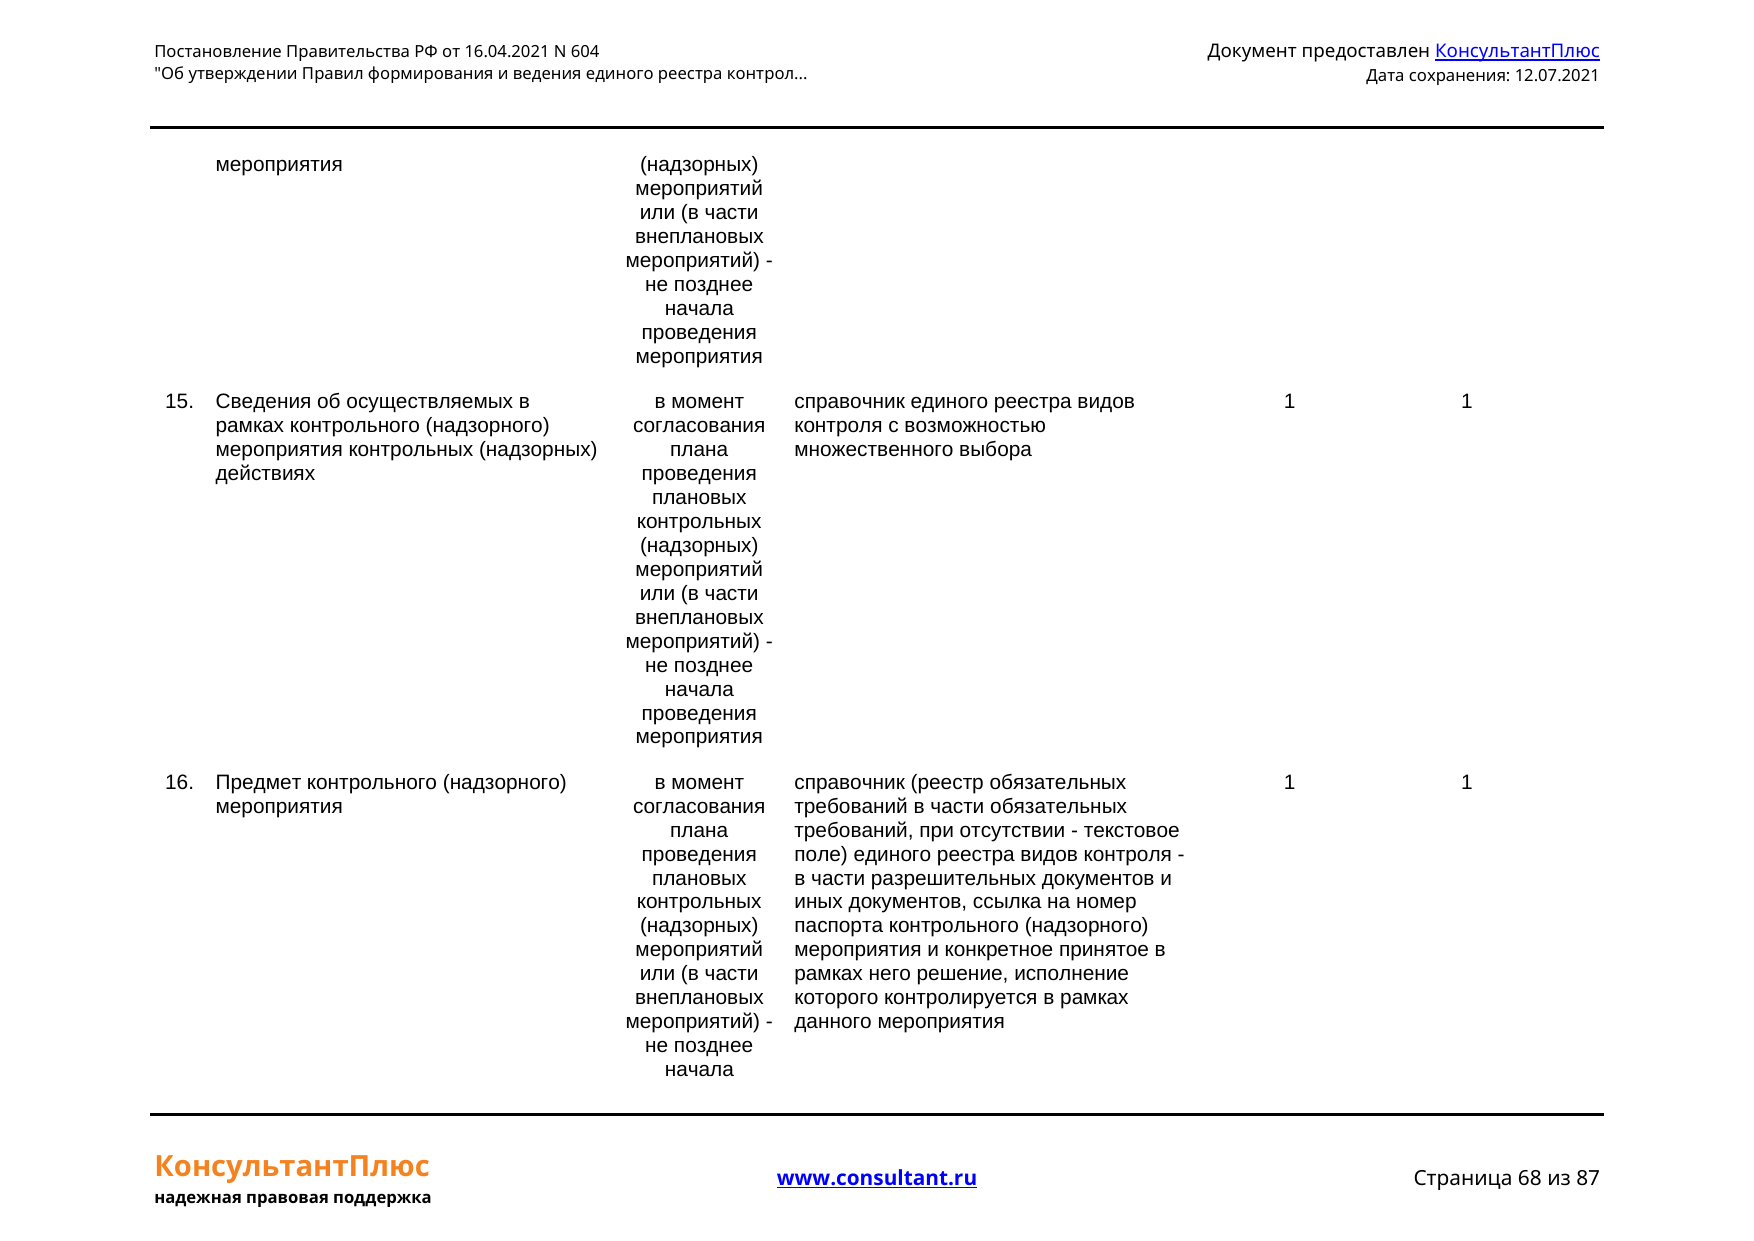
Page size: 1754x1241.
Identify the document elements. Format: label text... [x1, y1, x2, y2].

table_cell Сведения об осуществляемых в рамках контрольного (надзорного) мероприятия контрольных (надзорных) действиях [209, 378, 611, 759]
table_cell (надзорных) мероприятий или (в части внеплановых мероприятий) - не позднее начала проведения мероприятия [611, 141, 788, 378]
table_cell в момент согласования плана проведения плановых контрольных (надзорных) мероприятий или (в части внеплановых мероприятий) - не позднее начала проведения мероприятия [611, 378, 788, 759]
table_cell 15. [150, 378, 209, 759]
table_cell справочник единого реестра видов контроля с возможностью множественного выбора [788, 378, 1201, 759]
table_cell Предмет контрольного (надзорного) мероприятия [209, 759, 611, 1092]
table_cell [1378, 141, 1555, 378]
table_cell [150, 141, 209, 378]
table_cell 1 [1201, 759, 1378, 1092]
table_cell справочник (реестр обязательных требований в части обязательных требований, при отсутствии - текстовое поле) единого реестра видов контроля - в части разрешительных документов и иных документов, ссылка на номер паспорта контрольного (надзорного) мероприятия и конкретное принятое в рамках него решение, исполнение которого контролируется в рамках данного мероприятия [788, 759, 1201, 1092]
table_cell 1 [1378, 759, 1555, 1092]
table_cell 16. [150, 759, 209, 1092]
table_cell мероприятия [209, 141, 611, 378]
table_cell [788, 141, 1201, 378]
table_cell 1 [1201, 378, 1378, 759]
table_cell [1201, 141, 1378, 378]
table_cell в момент согласования плана проведения плановых контрольных (надзорных) мероприятий или (в части внеплановых мероприятий) - не позднее начала [611, 759, 788, 1092]
table_cell 1 [1378, 378, 1555, 759]
